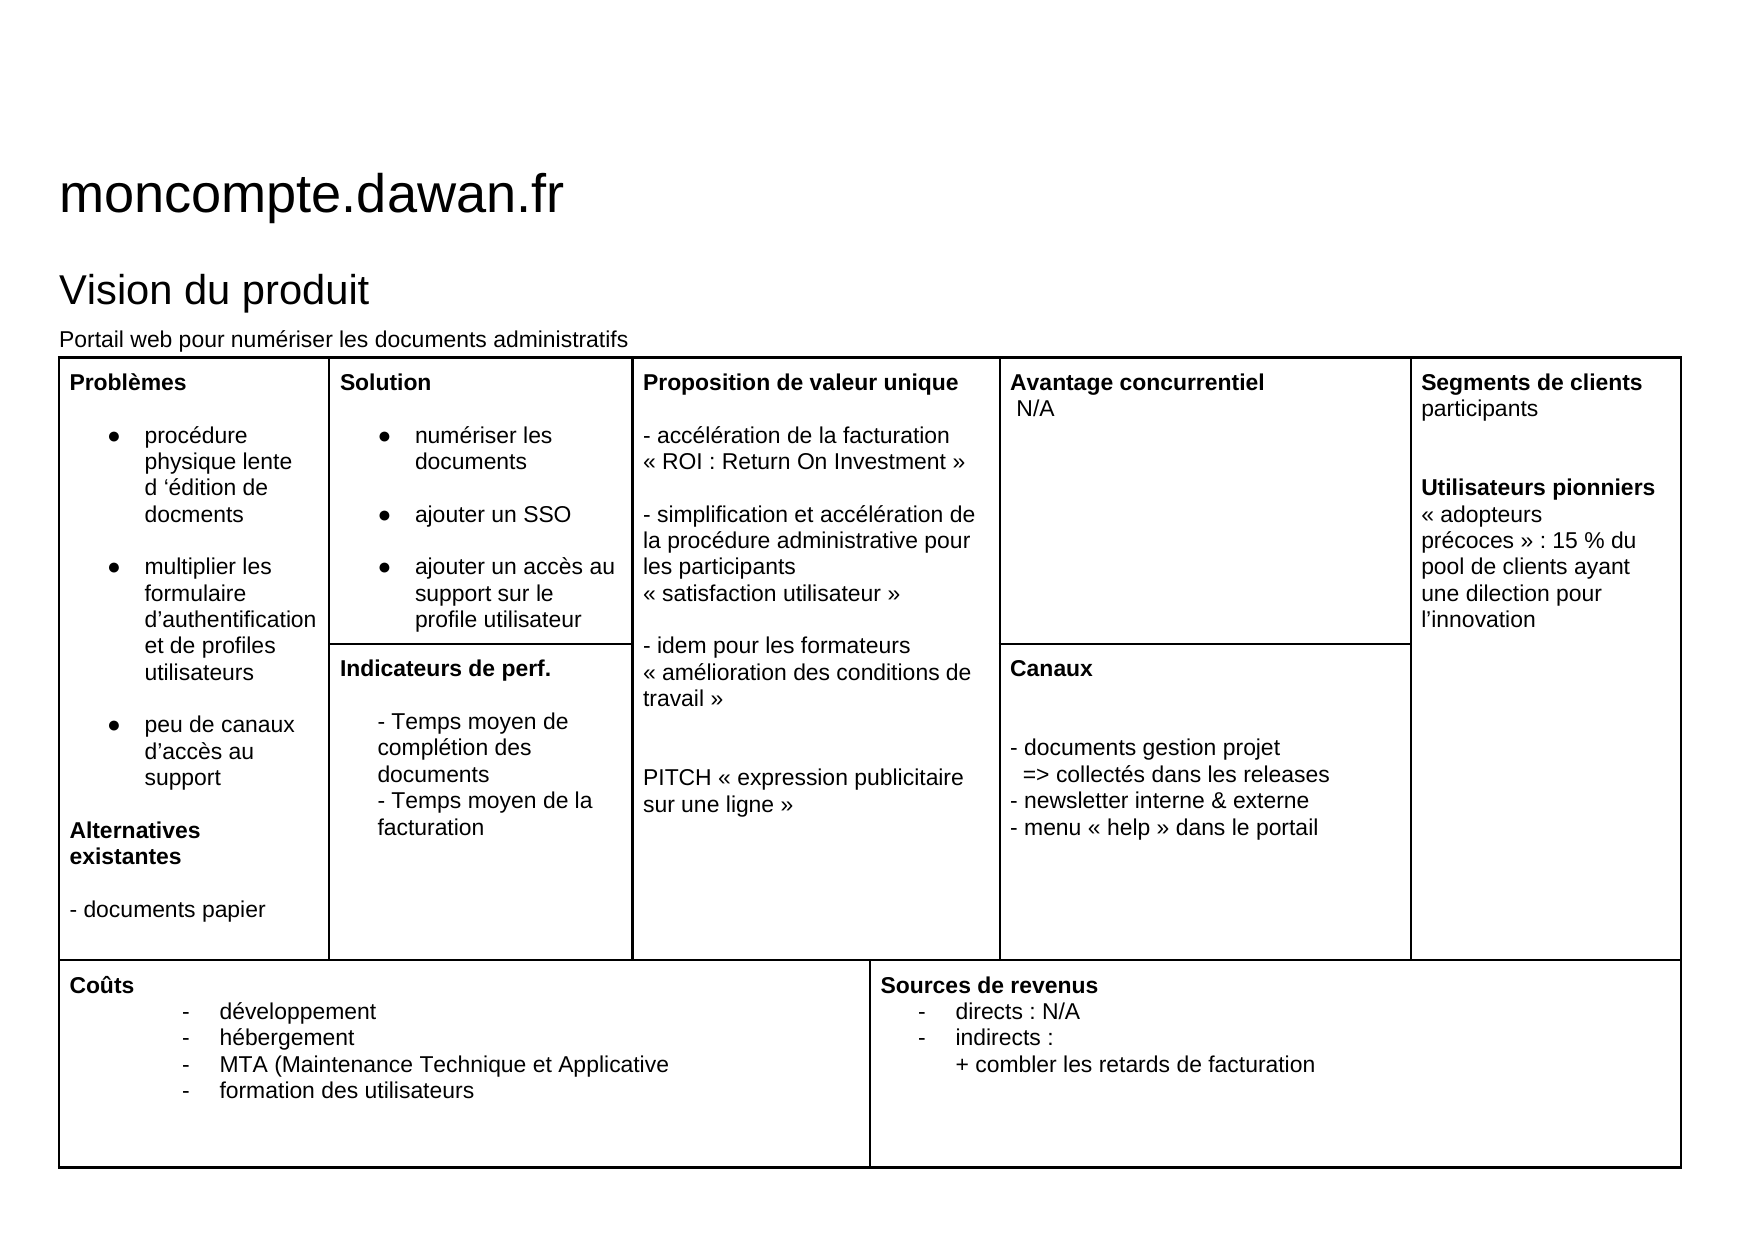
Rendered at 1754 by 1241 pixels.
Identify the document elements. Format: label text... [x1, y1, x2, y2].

table_cell Sources de revenus directs : N/A indirects : + combler les retards de facturation [871, 961, 1680, 1166]
table_cell Coûts développement hébergement MTA (Maintenance Technique et Applicative formation des utilisateurs [60, 961, 869, 1166]
table_header Segments de clients participants Utilisateurs pionniers « adopteurs précoces » : 15 % du pool de clients ayant une dilection pour l’innovation [1412, 359, 1680, 959]
table_header Avantage concurrentiel N/A [1001, 359, 1410, 643]
title moncompte.dawan.fr [59, 162, 1695, 224]
table_header Proposition de valeur unique - accélération de la facturation « ROI : Return On Investment » - simplification et accélération de la procédure administrative pour les participants « satisfaction utilisateur » - idem pour les formateurs « amélioration des conditions de travail » PITCH « expression publicitaire sur une ligne » [634, 359, 999, 959]
subtitle Vision du produit [59, 266, 1695, 314]
table_cell Indicateurs de perf. - Temps moyen de complétion des documents - Temps moyen de la facturation [330, 645, 631, 959]
table_header Problèmes procédure physique lente d ‘édition de docments multiplier les formulaire d’authentification et de profiles utilisateurs peu de canaux d’accès au support Alternatives existantes - documents papier [60, 359, 328, 959]
table_cell Canaux - documents gestion projet => collectés dans les releases - newsletter interne & externe - menu « help » dans le portail [1001, 645, 1410, 959]
text Portail web pour numériser les documents administratifs [59, 326, 1695, 352]
table_header Solution numériser les documents ajouter un SSO ajouter un accès au support sur le profile utilisateur [330, 359, 631, 643]
